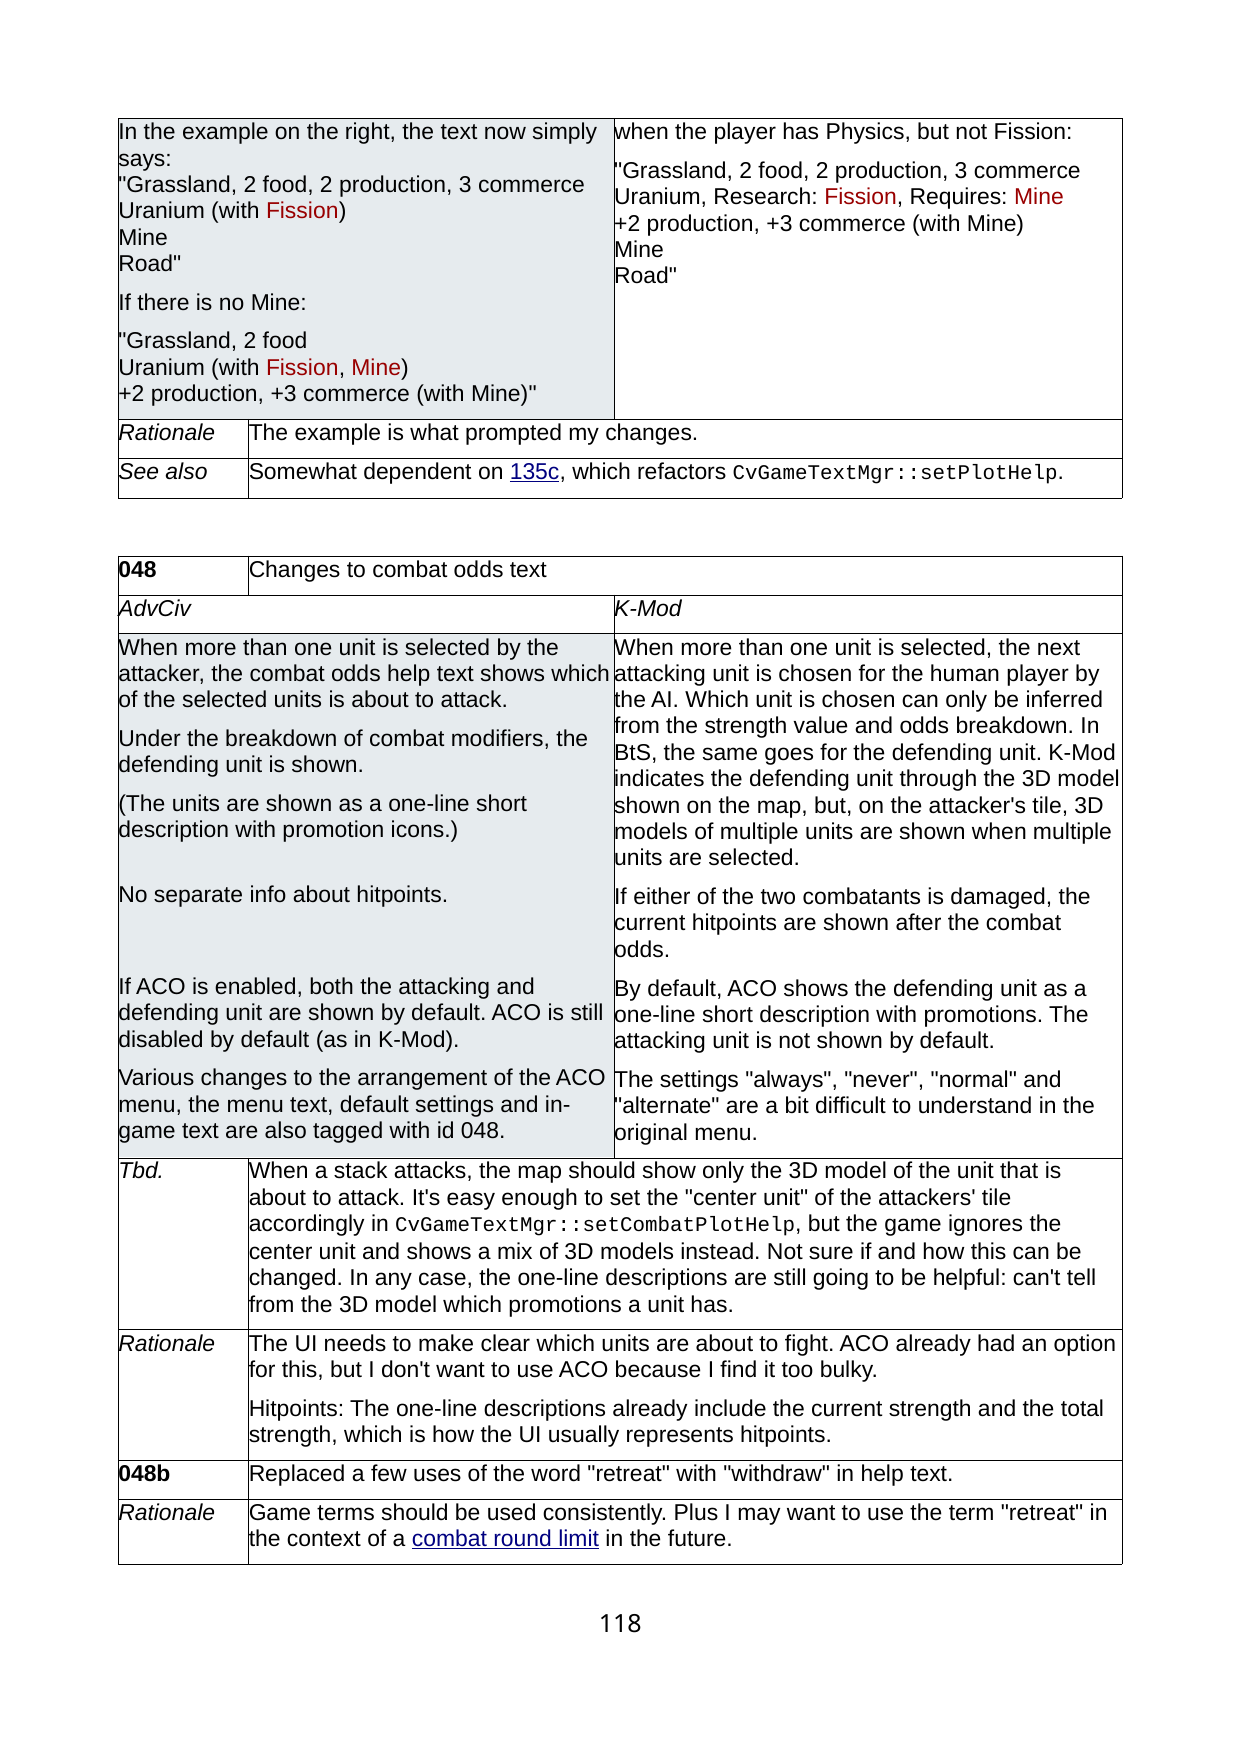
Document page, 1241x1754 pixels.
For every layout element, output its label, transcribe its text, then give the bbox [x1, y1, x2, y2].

table_cell In the example on the right, the text now simply says: "Grassland, 2 food, 2 production, 3 commerce Uranium (with Fission) Mine Road" If there is no Mine: "Grassland, 2 food Uranium (with Fission, Mine) +2 production, +3 commerce (with Mine)" [119, 119, 614, 419]
table_cell Tbd. [119, 1159, 248, 1329]
table_cell when the player has Physics, but not Fission: "Grassland, 2 food, 2 production, 3 commerce Uranium, Research: Fission, Requires: Mine +2 production, +3 commerce (with Mine) Mine Road" [615, 119, 1122, 419]
table_cell AdvCiv [119, 596, 614, 633]
table_cell 048b [119, 1461, 248, 1498]
table_cell When more than one unit is selected by the attacker, the combat odds help text shows which of the selected units is about to attack. Under the breakdown of combat modifiers, the defending unit is shown. (The units are shown as a one-line short description with promotion icons.) No separate info about hitpoints. If ACO is enabled, both the attacking and defending unit are shown by default. ACO is still disabled by default (as in K-Mod). Various changes to the arrangement of the ACO menu, the menu text, default settings and in-game text are also tagged with id 048. [119, 634, 614, 1157]
table_cell Somewhat dependent on 135c, which refactors CvGameTextMgr::setPlotHelp. [249, 459, 1122, 498]
table_cell Game terms should be used consistently. Plus I may want to use the term "retreat" in the context of a combat round limit in the future. [249, 1500, 1122, 1564]
table_cell The UI needs to make clear which units are about to fight. ACO already had an option for this, but I don't want to use ACO because I find it too bulky. Hitpoints: The one-line descriptions already include the current strength and the total strength, which is how the UI usually represents hitpoints. [249, 1330, 1122, 1460]
table_cell K-Mod [615, 596, 1122, 633]
table_header 048 [119, 557, 248, 594]
table_cell See also [119, 459, 248, 498]
table_cell The example is what prompted my changes. [249, 420, 1122, 458]
table_cell When a stack attacks, the map should show only the 3D model of the unit that is about to attack. It's easy enough to set the "center unit" of the attackers' tile accordingly in CvGameTextMgr::setCombatPlotHelp, but the game ignores the center unit and shows a mix of 3D models instead. Not sure if and how this can be changed. In any case, the one-line descriptions are still going to be helpful: can't tell from the 3D model which promotions a unit has. [249, 1159, 1122, 1329]
table_cell Rationale [119, 420, 248, 458]
table_cell Replaced a few uses of the word "retreat" with "withdraw" in help text. [249, 1461, 1122, 1498]
table_cell Rationale [119, 1330, 248, 1460]
table_header Changes to combat odds text [249, 557, 1122, 594]
table_cell When more than one unit is selected, the next attacking unit is chosen for the human player by the AI. Which unit is chosen can only be inferred from the strength value and odds breakdown. In BtS, the same goes for the defending unit. K-Mod indicates the defending unit through the 3D model shown on the map, but, on the attacker's tile, 3D models of multiple units are shown when multiple units are selected. If either of the two combatants is damaged, the current hitpoints are shown after the combat odds. By default, ACO shows the defending unit as a one-line short description with promotions. The attacking unit is not shown by default. The settings "always", "never", "normal" and "alternate" are a bit difficult to understand in the original menu. [615, 634, 1122, 1157]
table_cell Rationale [119, 1500, 248, 1564]
